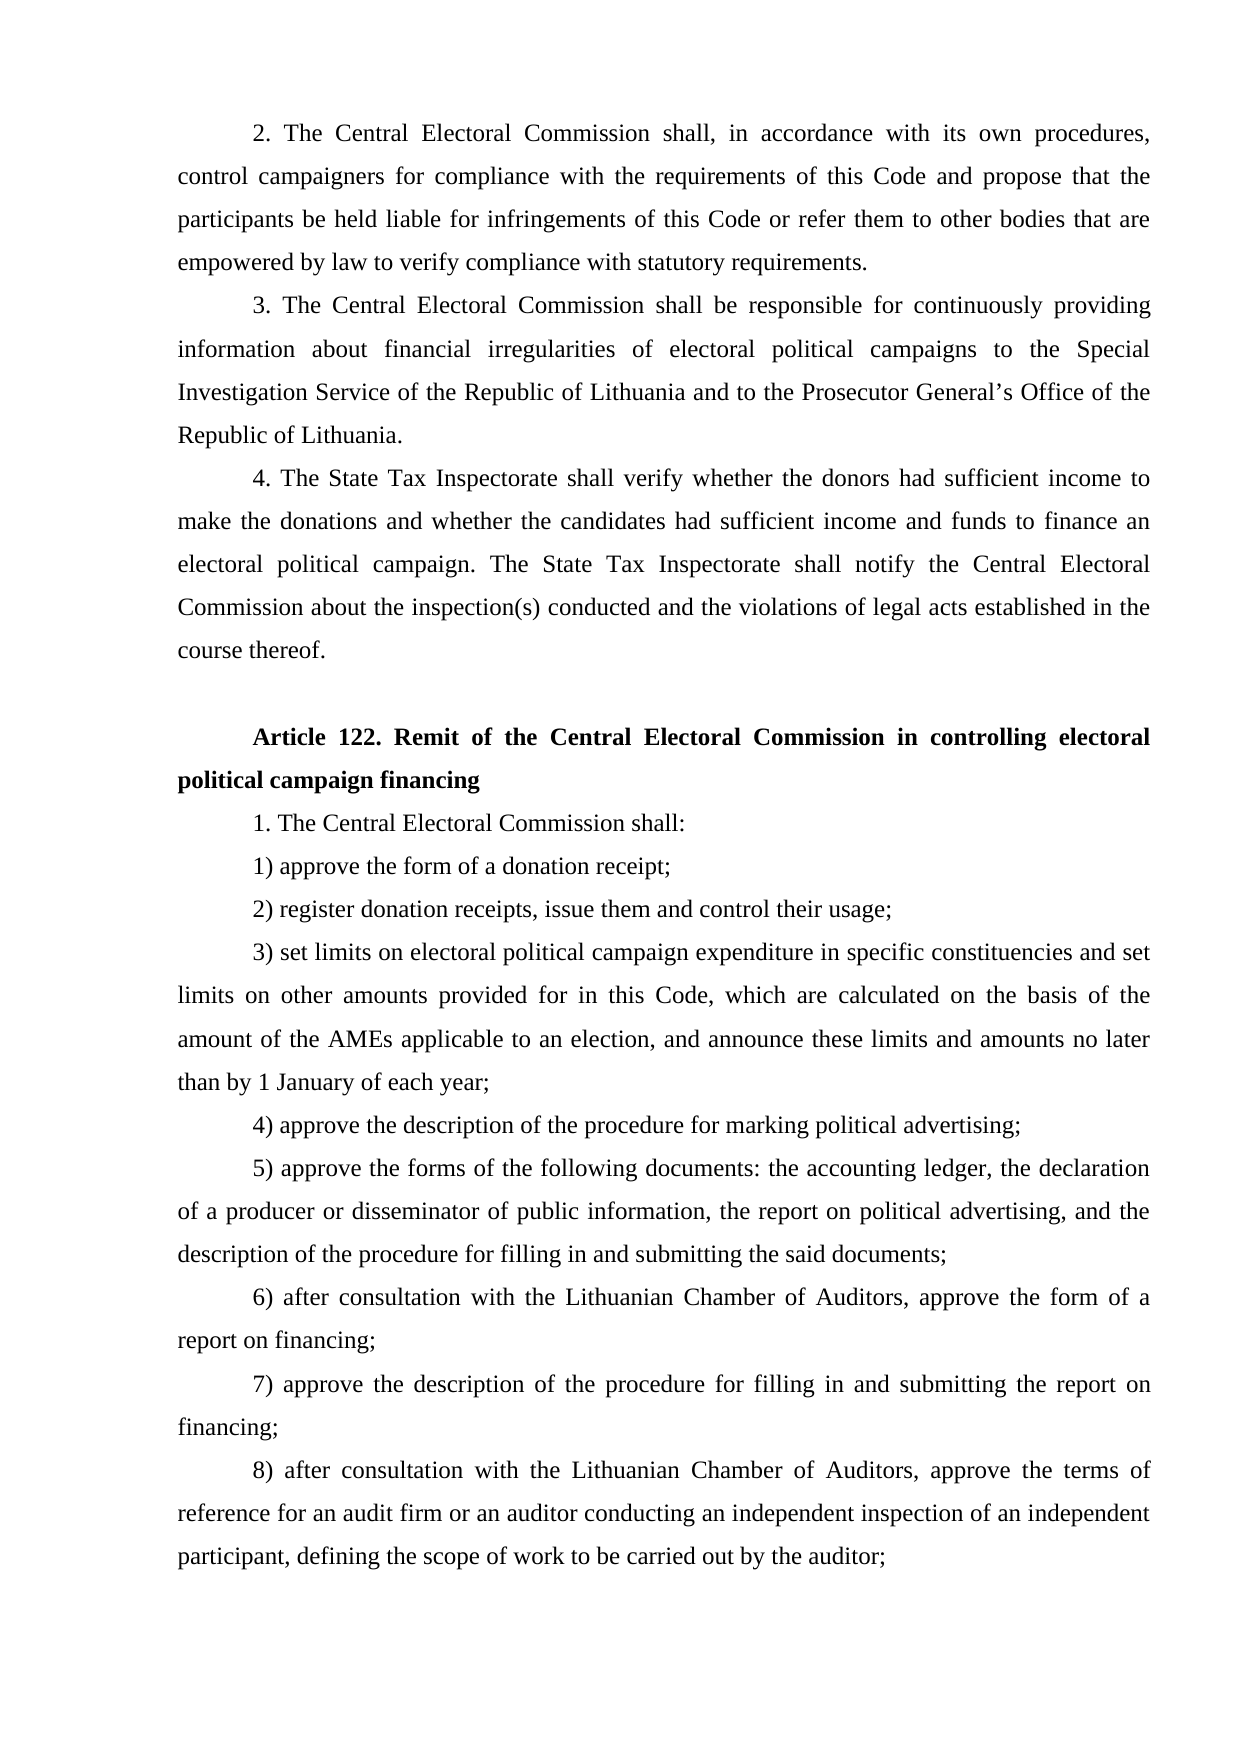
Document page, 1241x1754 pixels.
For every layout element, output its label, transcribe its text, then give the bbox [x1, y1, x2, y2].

text 1) approve the form of a donation receipt; [177, 851, 1152, 880]
text 7) approve the description of the procedure for filling in and submitting the report on financing; [177, 1369, 1152, 1441]
text 4) approve the description of the procedure for marking political advertising; [177, 1110, 1152, 1139]
text 6) after consultation with the Lithuanian Chamber of Auditors, approve the form of a report on financing; [177, 1282, 1152, 1354]
text 5) approve the forms of the following documents: the accounting ledger, the declaration of a producer or disseminator of public information, the report on political advertising, and the description of the procedure for filling in and submitting the said documents; [177, 1153, 1152, 1268]
text 1. The Central Electoral Commission shall: [177, 808, 1152, 837]
text Article 122. Remit of the Central Electoral Commission in controlling electoral political campaign financing [177, 722, 1152, 794]
text 2. The Central Electoral Commission shall, in accordance with its own procedures, control campaigners for compliance with the requirements of this Code and propose that the participants be held liable for infringements of this Code or refer them to other bodies that are empowered by law to verify compliance with statutory requirements. [177, 118, 1152, 276]
text 3) set limits on electoral political campaign expenditure in specific constituencies and set limits on other amounts provided for in this Code, which are calculated on the basis of the amount of the AMEs applicable to an election, and announce these limits and amounts no later than by 1 January of each year; [177, 937, 1152, 1096]
text 2) register donation receipts, issue them and control their usage; [177, 894, 1152, 923]
text 8) after consultation with the Lithuanian Chamber of Auditors, approve the terms of reference for an audit firm or an auditor conducting an independent inspection of an independent participant, defining the scope of work to be carried out by the auditor; [177, 1455, 1152, 1570]
text 3. The Central Electoral Commission shall be responsible for continuously providing information about financial irregularities of electoral political campaigns to the Special Investigation Service of the Republic of Lithuania and to the Prosecutor General’s Office of the Republic of Lithuania. [177, 291, 1152, 449]
text 4. The State Tax Inspectorate shall verify whether the donors had sufficient income to make the donations and whether the candidates had sufficient income and funds to finance an electoral political campaign. The State Tax Inspectorate shall notify the Central Electoral Commission about the inspection(s) conducted and the violations of legal acts established in the course thereof. [177, 463, 1152, 664]
